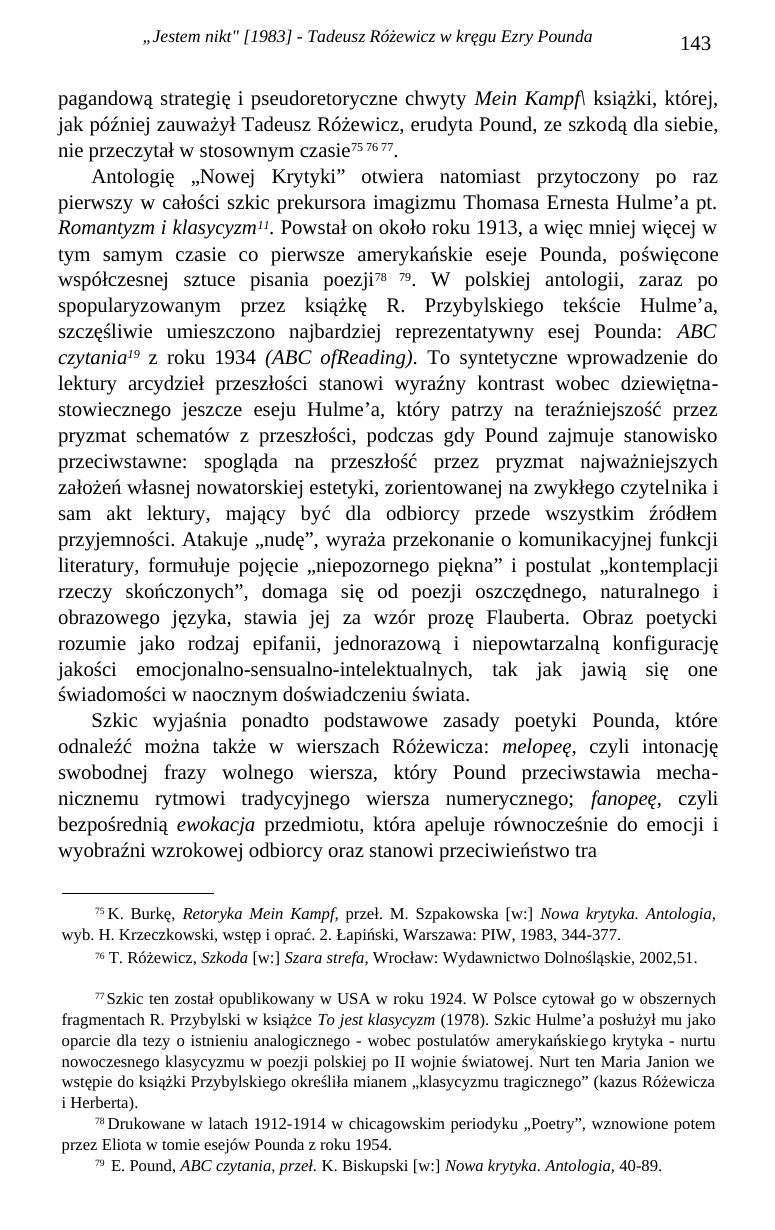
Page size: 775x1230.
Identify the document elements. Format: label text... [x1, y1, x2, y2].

text 75 K. Burkę, Retoryka Mein Kampf, przeł. M. Szpakowska [w:] Nowa krytyka. Antolo­gia, wyb. H. Krzeczkowski, wstęp i oprać. 2. Łapiński, Warszawa: PIW, 1983, 344-377. [61, 904, 716, 944]
text 76 T. Różewicz, Szkoda [w:] Szara strefa, Wrocław: Wydawnictwo Dolnośląskie, 2002,51. [61, 948, 716, 967]
text 143 [678, 30, 713, 54]
text 79 E. Pound, ABC czytania, przeł. K. Biskupski [w:] Nowa krytyka. Antologia, 40-89. [61, 1155, 716, 1174]
text 78 Drukowane w latach 1912-1914 w chicagowskim periodyku „Poetry”, wznowione potem przez Eliota w tomie esejów Pounda z roku 1954. [61, 1114, 716, 1154]
text „Jestem nikt" [1983] - Tadeusz Różewicz w kręgu Ezry Pounda [142, 26, 632, 47]
text Szkic wyjaśnia ponadto podstawowe zasady poetyki Pounda, które odnaleźć można także w wierszach Różewicza: melopeę, czyli intonację swobodnej frazy wolnego wiersza, który Pound przeciwstawia mecha­nicznemu rytmowi tradycyjnego wiersza numerycznego; fanopeę, czyli bezpośrednią ewokacja przedmiotu, która apeluje równocześnie do emo­cji i wyobraźni wzrokowej odbiorcy oraz stanowi przeciwieństwo tra­ [58, 708, 718, 862]
text 77 Szkic ten został opublikowany w USA w roku 1924. W Polsce cytował go w obszer­nych fragmentach R. Przybylski w książce To jest klasycyzm (1978). Szkic Hulme’a posłu­żył mu jako oparcie dla tezy o istnieniu analogicznego - wobec postulatów amerykańskie­go krytyka - nurtu nowoczesnego klasycyzmu w poezji polskiej po II wojnie światowej. Nurt ten Maria Janion we wstępie do książki Przybylskiego określiła mianem „klasycyzmu tragicznego” (kazus Różewicza i Herberta). [61, 989, 716, 1112]
text Antologię „Nowej Krytyki” otwiera natomiast przytoczony po raz pierwszy w całości szkic prekursora imagizmu Thomasa Ernesta Hulme’a pt. Romantyzm i klasycyzm11. Powstał on około roku 1913, a więc mniej więcej w tym samym czasie co pierwsze amerykańskie eseje Pounda, po­święcone współczesnej sztuce pisania poezji78 79. W polskiej antologii, zaraz po spopularyzowanym przez książkę R. Przybylskiego tekście Hulme’a, szczęśliwie umieszczono najbardziej reprezentatywny esej Pounda: ABC czytania19 z roku 1934 (ABC ofReading). To syntetyczne wprowadzenie do lektury arcydzieł przeszłości stanowi wyraźny kontrast wobec dziewiętna­stowiecznego jeszcze eseju Hulme’a, który patrzy na teraźniejszość przez pryzmat schematów z przeszłości, podczas gdy Pound zajmuje stanowisko przeciwstawne: spogląda na przeszłość przez pryzmat najważniejszych założeń własnej nowatorskiej estetyki, zorientowanej na zwykłego czytel­nika i sam akt lektury, mający być dla odbiorcy przede wszystkim źródłem przyjemności. Atakuje „nudę”, wyraża przekonanie o komunikacyjnej funkcji literatury, formułuje pojęcie „niepozornego piękna” i postulat „kon­templacji rzeczy skończonych”, domaga się od poezji oszczędnego, natu­ralnego i obrazowego języka, stawia jej za wzór prozę Flauberta. Obraz poetycki rozumie jako rodzaj epifanii, jednorazową i niepowtarzalną konfi­gurację jakości emocjonalno-sensualno-intelektualnych, tak jak jawią się one świadomości w naocznym doświadczeniu świata. [58, 164, 718, 706]
text pagandową strategię i pseudoretoryczne chwyty Mein Kampf\ książki, której, jak później zauważył Tadeusz Różewicz, erudyta Pound, ze szko­dą dla siebie, nie przeczytał w stosownym czasie75 76 77. [58, 86, 718, 162]
